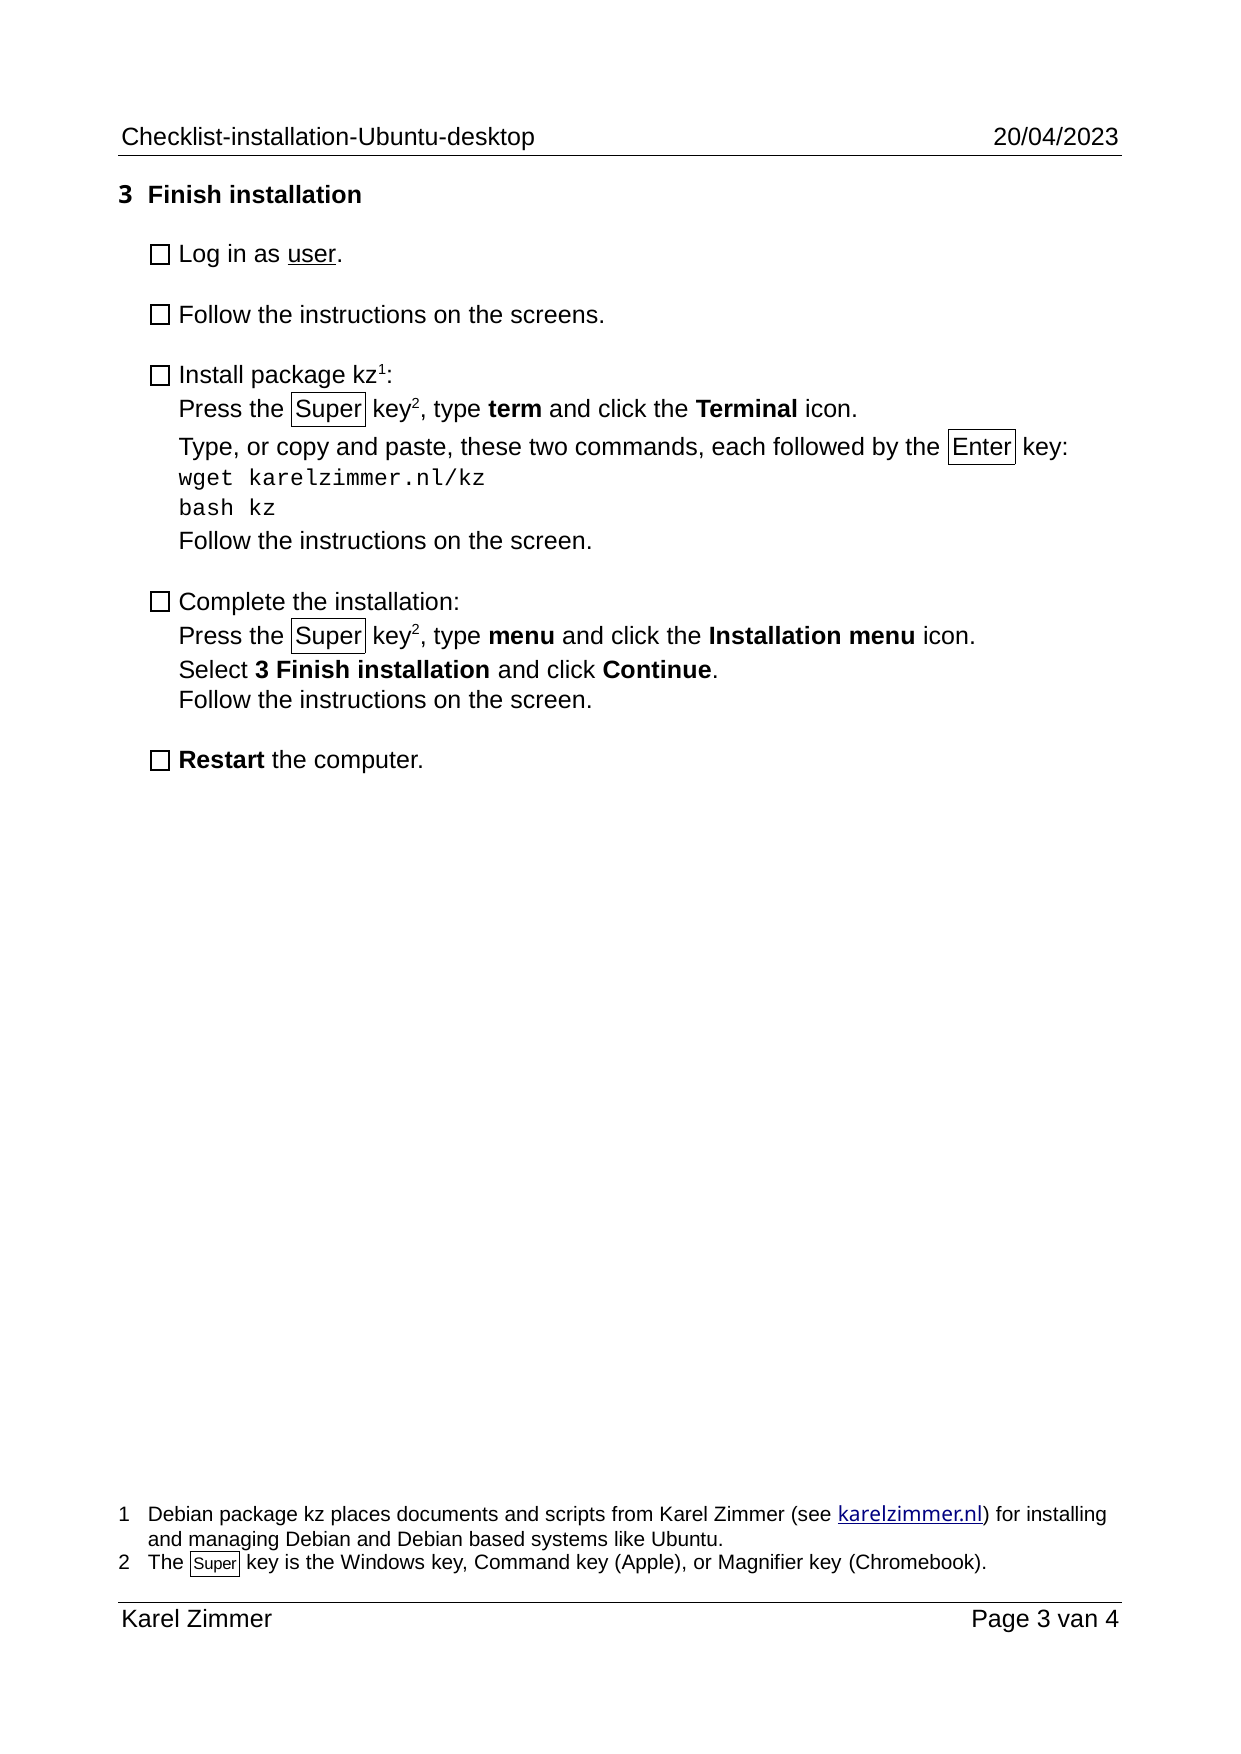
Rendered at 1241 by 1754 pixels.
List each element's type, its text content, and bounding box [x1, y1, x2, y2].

table_cell [141, 745, 177, 776]
table_header [141, 239, 177, 269]
table_cell [141, 428, 177, 465]
table_cell [141, 300, 177, 330]
table_cell [141, 269, 177, 300]
table_cell Select 3 Finish installation and click Continue. [177, 654, 1121, 685]
table_cell bash kz [177, 496, 1121, 526]
table_cell Press the Super key, type term and click the Terminal icon. [177, 391, 1121, 428]
table_cell [177, 330, 1121, 360]
list Finish installation [118, 177, 1122, 211]
table_cell [141, 654, 177, 685]
table_cell [177, 715, 1121, 745]
table_cell [141, 715, 177, 745]
table_cell Follow the instructions on the screen. [177, 685, 1121, 715]
table_cell Press the Super key2, type menu and click the Installation menu icon. [177, 617, 1121, 654]
table_cell [141, 556, 177, 587]
table_cell [177, 556, 1121, 587]
table_cell [141, 465, 177, 496]
table_cell Restart the computer. [177, 745, 1121, 776]
table_cell Follow the instructions on the screen. [177, 526, 1121, 556]
table_cell [141, 330, 177, 360]
table_cell Follow the instructions on the screens. [177, 300, 1121, 330]
table_cell Complete the installation: [177, 587, 1121, 617]
table_cell Type, or copy and paste, these two commands, each followed by the Enter key: [177, 428, 1121, 465]
table_cell [141, 617, 177, 654]
table_cell [177, 269, 1121, 300]
table_cell Install package kz: [177, 360, 1121, 391]
table_cell [141, 496, 177, 526]
table_cell wget karelzimmer.nl/kz [177, 465, 1121, 496]
table_cell [141, 526, 177, 556]
table_cell [141, 360, 177, 391]
table_cell [141, 587, 177, 617]
table_header Log in as USER. [177, 239, 1121, 269]
table_cell [141, 685, 177, 715]
table_cell [141, 391, 177, 428]
